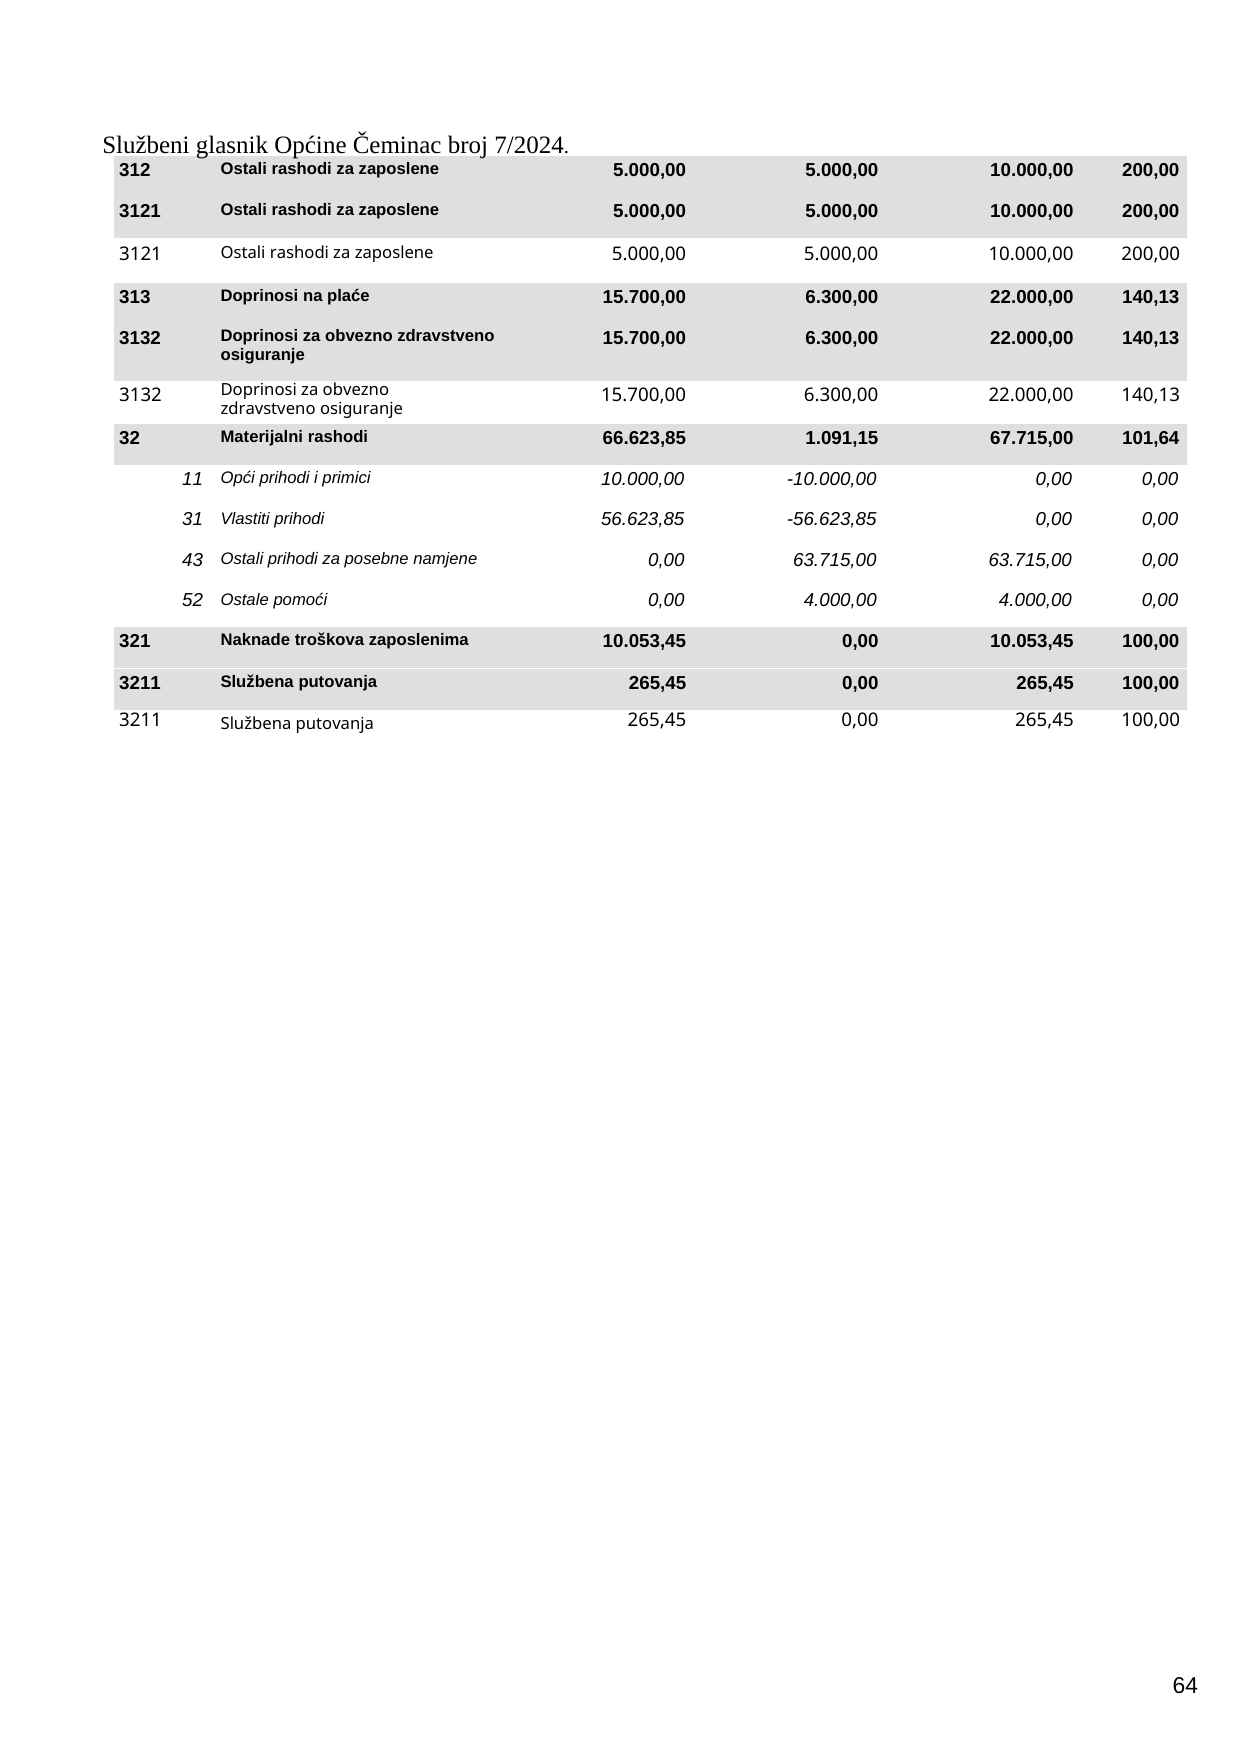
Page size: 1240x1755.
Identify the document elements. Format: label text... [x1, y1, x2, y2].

table_cell 52 [182, 587, 212, 627]
table_cell [182, 381, 212, 423]
table_cell 0,00 [1092, 587, 1187, 627]
table_cell Materijalni rashodi [212, 424, 533, 465]
table_cell 1.091,15 [732, 424, 919, 465]
table_cell [182, 424, 212, 465]
table_cell [114, 506, 182, 546]
table_cell 3121 [114, 239, 182, 282]
table_cell -56.623,85 [732, 506, 919, 546]
table_cell 200,00 [1092, 156, 1187, 197]
table_cell Ostali rashodi za zaposlene [212, 239, 533, 282]
table_cell 140,13 [1092, 324, 1187, 381]
table_cell 100,00 [1092, 669, 1187, 710]
table_cell 66.623,85 [533, 424, 732, 465]
table_cell Naknade troškova zaposlenima [212, 627, 533, 668]
table_cell 10.000,00 [919, 239, 1092, 282]
table_cell 56.623,85 [533, 506, 732, 546]
table_cell 0,00 [1092, 546, 1187, 587]
table_cell 100,00 [1092, 627, 1187, 668]
table_cell Ostali rashodi za zaposlene [212, 156, 533, 197]
table_cell Službena putovanja [212, 710, 533, 751]
table_cell 5.000,00 [533, 156, 732, 197]
table_cell [182, 669, 212, 710]
table_cell [114, 546, 182, 587]
table_cell 5.000,00 [732, 239, 919, 282]
table_cell 10.000,00 [919, 156, 1092, 197]
table_cell 6.300,00 [732, 381, 919, 423]
table_cell Opći prihodi i primici [212, 465, 533, 506]
table_cell 4.000,00 [732, 587, 919, 627]
table_cell 31 [182, 506, 212, 546]
table_cell 101,64 [1092, 424, 1187, 465]
table_cell 10.053,45 [919, 627, 1092, 668]
table_cell 0,00 [1092, 506, 1187, 546]
table_cell 63.715,00 [919, 546, 1092, 587]
table_cell 3132 [114, 381, 182, 423]
table_cell 265,45 [533, 710, 732, 751]
table_cell 140,13 [1092, 381, 1187, 423]
table_cell 3132 [114, 324, 182, 381]
table_cell 3121 [114, 197, 182, 238]
table_cell 4.000,00 [919, 587, 1092, 627]
table_cell 200,00 [1092, 197, 1187, 238]
table_cell Ostali rashodi za zaposlene [212, 197, 533, 238]
table_cell 312 [114, 156, 182, 197]
table_cell 200,00 [1092, 239, 1187, 282]
table_cell 100,00 [1092, 710, 1187, 751]
table_cell 321 [114, 627, 182, 668]
table_cell 0,00 [533, 587, 732, 627]
table_cell Službena putovanja [212, 669, 533, 710]
table_cell [182, 324, 212, 381]
table_cell [182, 197, 212, 238]
table_cell 5.000,00 [533, 197, 732, 238]
table_cell 3211 [114, 669, 182, 710]
table_cell Doprinosi za obvezno zdravstveno osiguranje [212, 381, 533, 423]
table_cell 3211 [114, 710, 182, 751]
table_cell 5.000,00 [533, 239, 732, 282]
table_cell 140,13 [1092, 283, 1187, 324]
table_cell 0,00 [919, 465, 1092, 506]
table_cell 5.000,00 [732, 156, 919, 197]
table_cell 313 [114, 283, 182, 324]
table_cell Ostale pomoći [212, 587, 533, 627]
table_cell 15.700,00 [533, 381, 732, 423]
table_cell 43 [182, 546, 212, 587]
table_cell 32 [114, 424, 182, 465]
table_cell 22.000,00 [919, 283, 1092, 324]
table_cell 265,45 [919, 710, 1092, 751]
table_cell [114, 465, 182, 506]
table_cell 11 [182, 465, 212, 506]
table_cell Doprinosi za obvezno zdravstveno osiguranje [212, 324, 533, 381]
table_cell 0,00 [919, 506, 1092, 546]
table_cell -10.000,00 [732, 465, 919, 506]
table_cell 0,00 [732, 627, 919, 668]
table_cell 6.300,00 [732, 283, 919, 324]
table_cell [182, 627, 212, 668]
table_cell 15.700,00 [533, 324, 732, 381]
table_cell 67.715,00 [919, 424, 1092, 465]
table_cell 63.715,00 [732, 546, 919, 587]
table_cell [182, 156, 212, 197]
table_cell 0,00 [1092, 465, 1187, 506]
table_cell 10.053,45 [533, 627, 732, 668]
table_cell [182, 283, 212, 324]
table_cell 265,45 [533, 669, 732, 710]
table_cell 5.000,00 [732, 197, 919, 238]
table_cell 0,00 [732, 669, 919, 710]
table_cell 10.000,00 [919, 197, 1092, 238]
table_cell 6.300,00 [732, 324, 919, 381]
table_cell 0,00 [533, 546, 732, 587]
table_cell [114, 587, 182, 627]
table_cell Doprinosi na plaće [212, 283, 533, 324]
table_cell 0,00 [732, 710, 919, 751]
table_cell Ostali prihodi za posebne namjene [212, 546, 533, 587]
table_cell [182, 239, 212, 282]
table_cell Vlastiti prihodi [212, 506, 533, 546]
table_cell [182, 710, 212, 751]
table_cell 10.000,00 [533, 465, 732, 506]
table_cell 22.000,00 [919, 381, 1092, 423]
table_cell 15.700,00 [533, 283, 732, 324]
table_cell 22.000,00 [919, 324, 1092, 381]
table_cell 265,45 [919, 669, 1092, 710]
